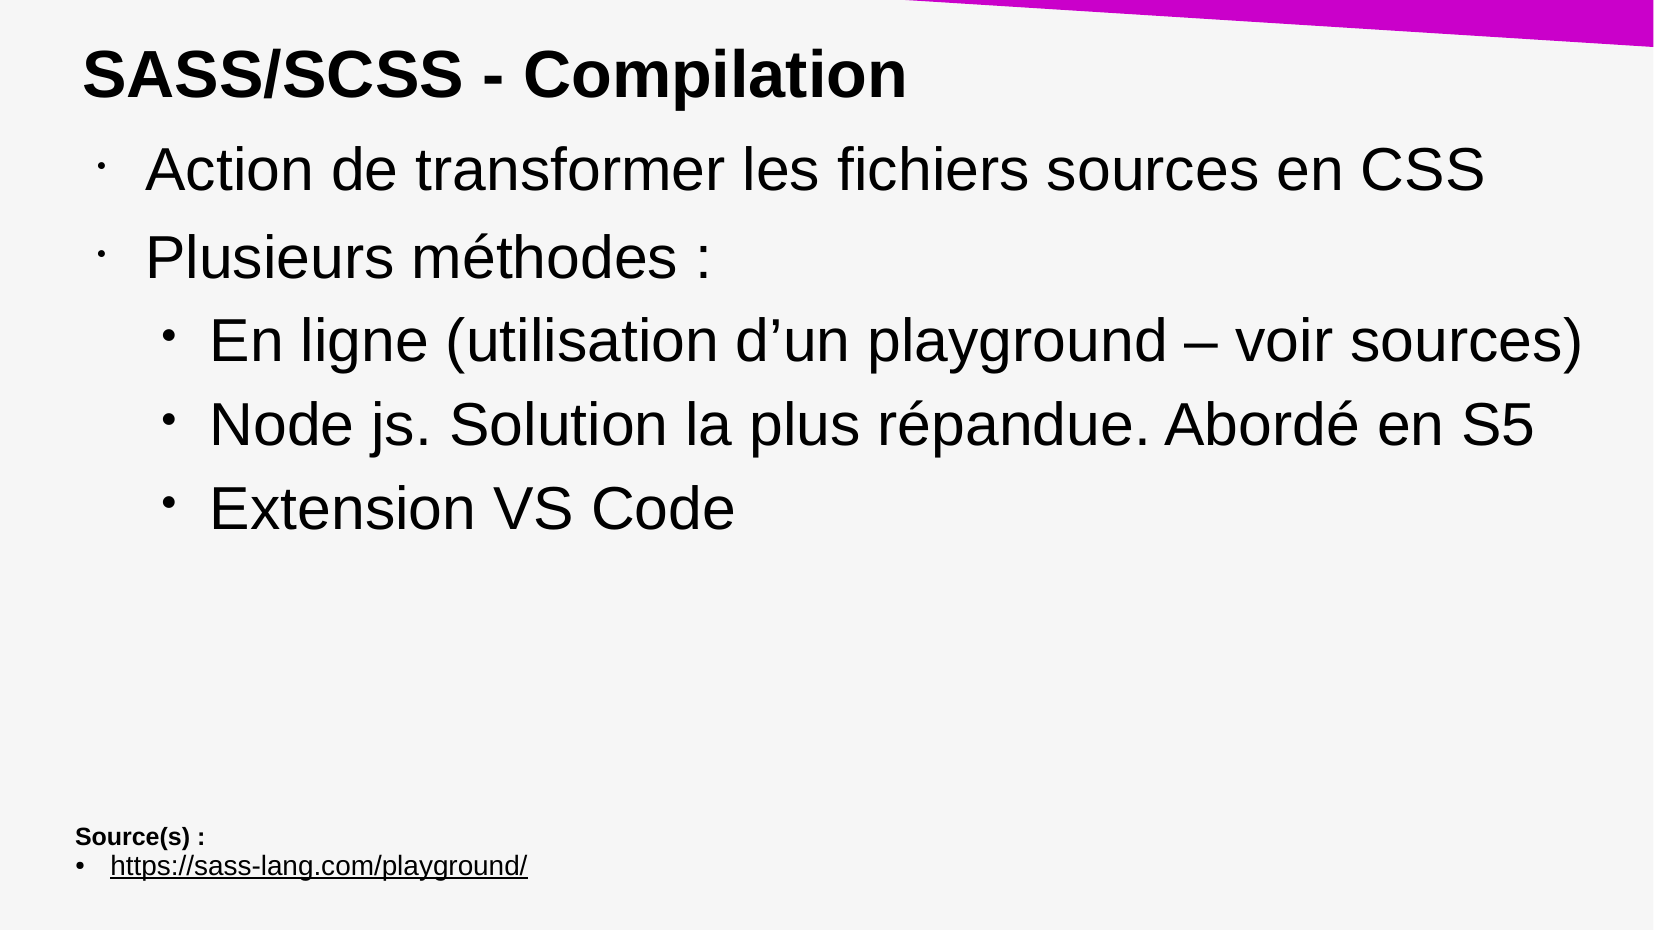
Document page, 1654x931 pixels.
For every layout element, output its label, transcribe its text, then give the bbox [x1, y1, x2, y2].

text_box Source(s) : https://sass-lang.com/playground/ [60, 815, 1546, 929]
title SASS/SCSS - Compilation [82, 37, 1571, 114]
list Action de transformer les fichiers sources en CSS Plusieurs méthodes : En ligne (utilisation d’un playground – voir sources) Node js. Solution la plus répandue. Abordé en S5 Extension VS Code [80, 135, 1620, 591]
text_box [905, 0, 1654, 48]
